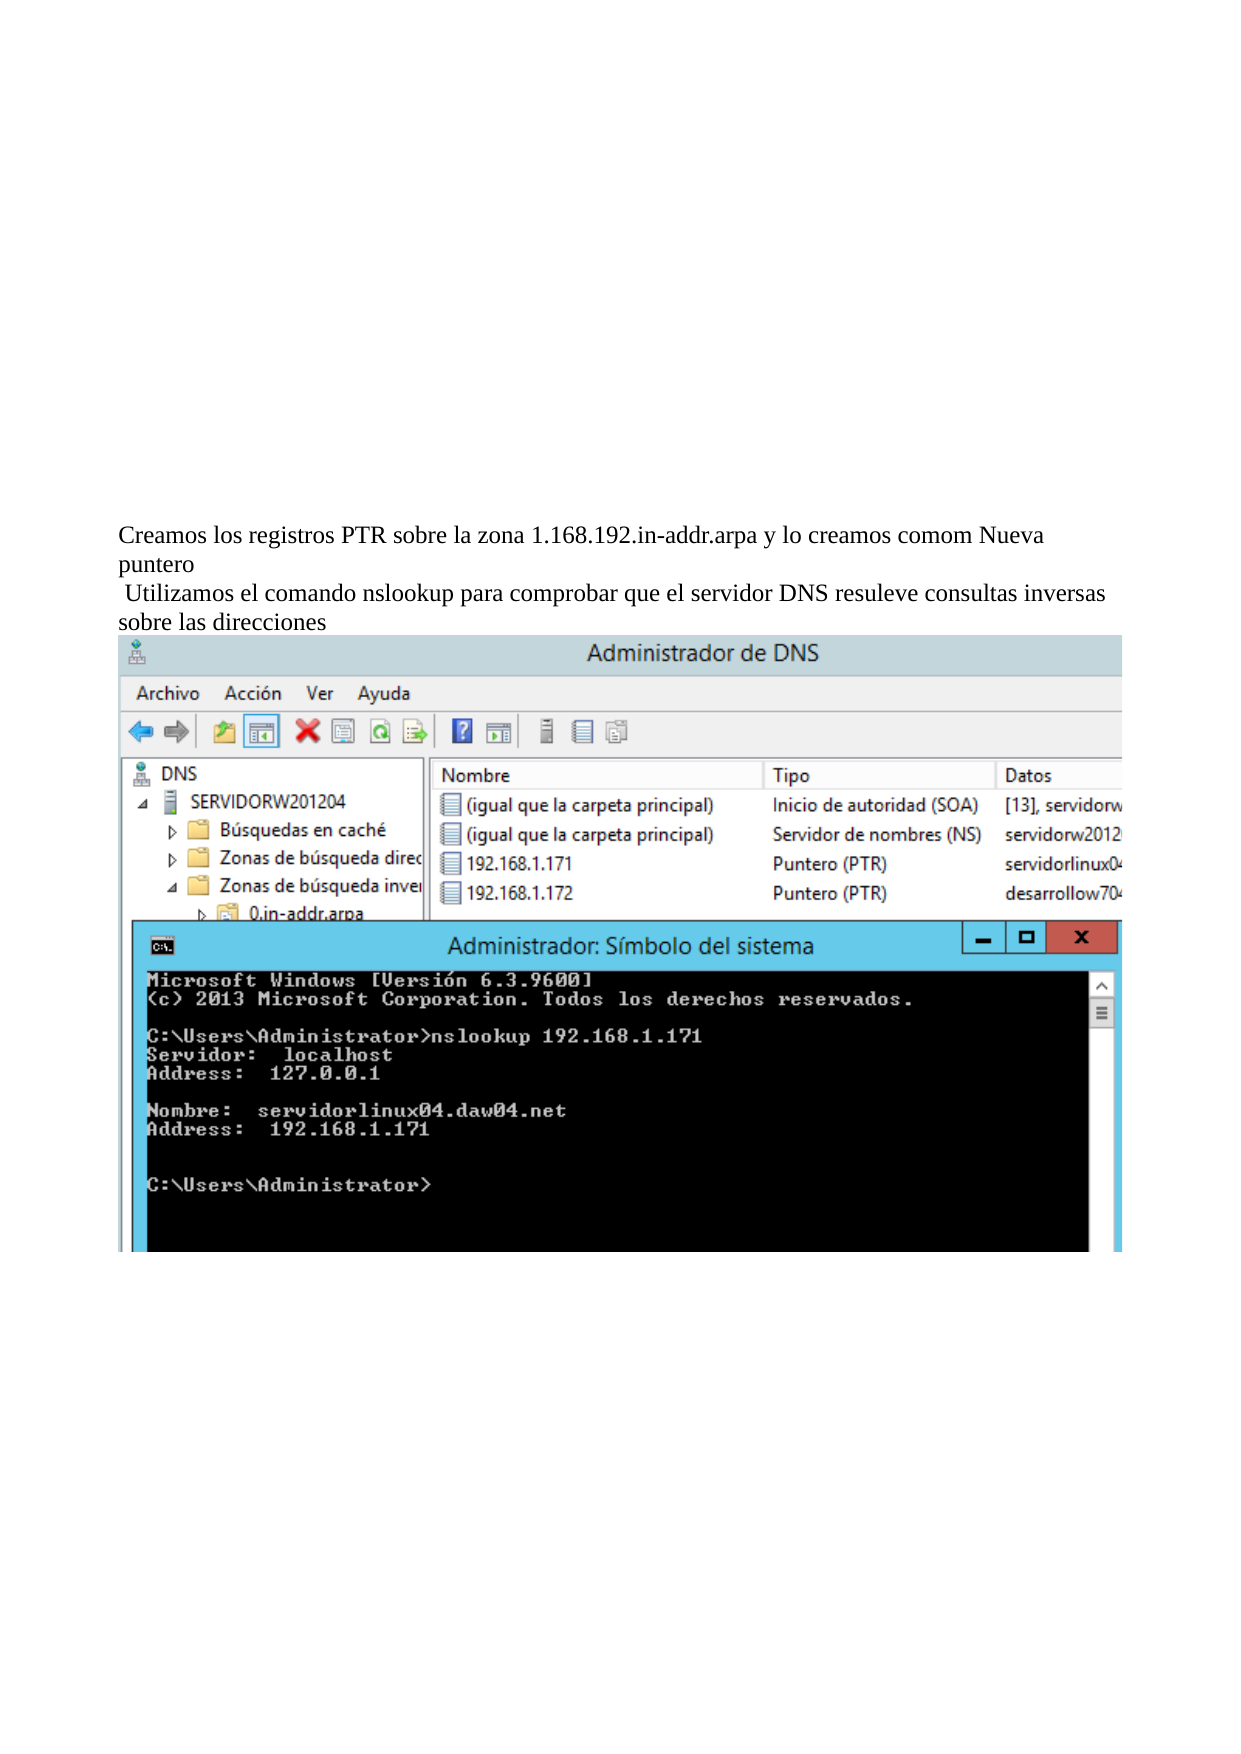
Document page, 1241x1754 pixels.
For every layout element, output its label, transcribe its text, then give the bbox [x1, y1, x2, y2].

text Utilizamos el comando nslookup para comprobar que el servidor DNS resuleve consultas inversas sobre las direcciones [118, 578, 1122, 635]
text Creamos los registros PTR sobre la zona 1.168.192.in-addr.arpa y lo creamos comom Nueva puntero [118, 521, 1122, 578]
picture [118, 635, 1123, 1252]
